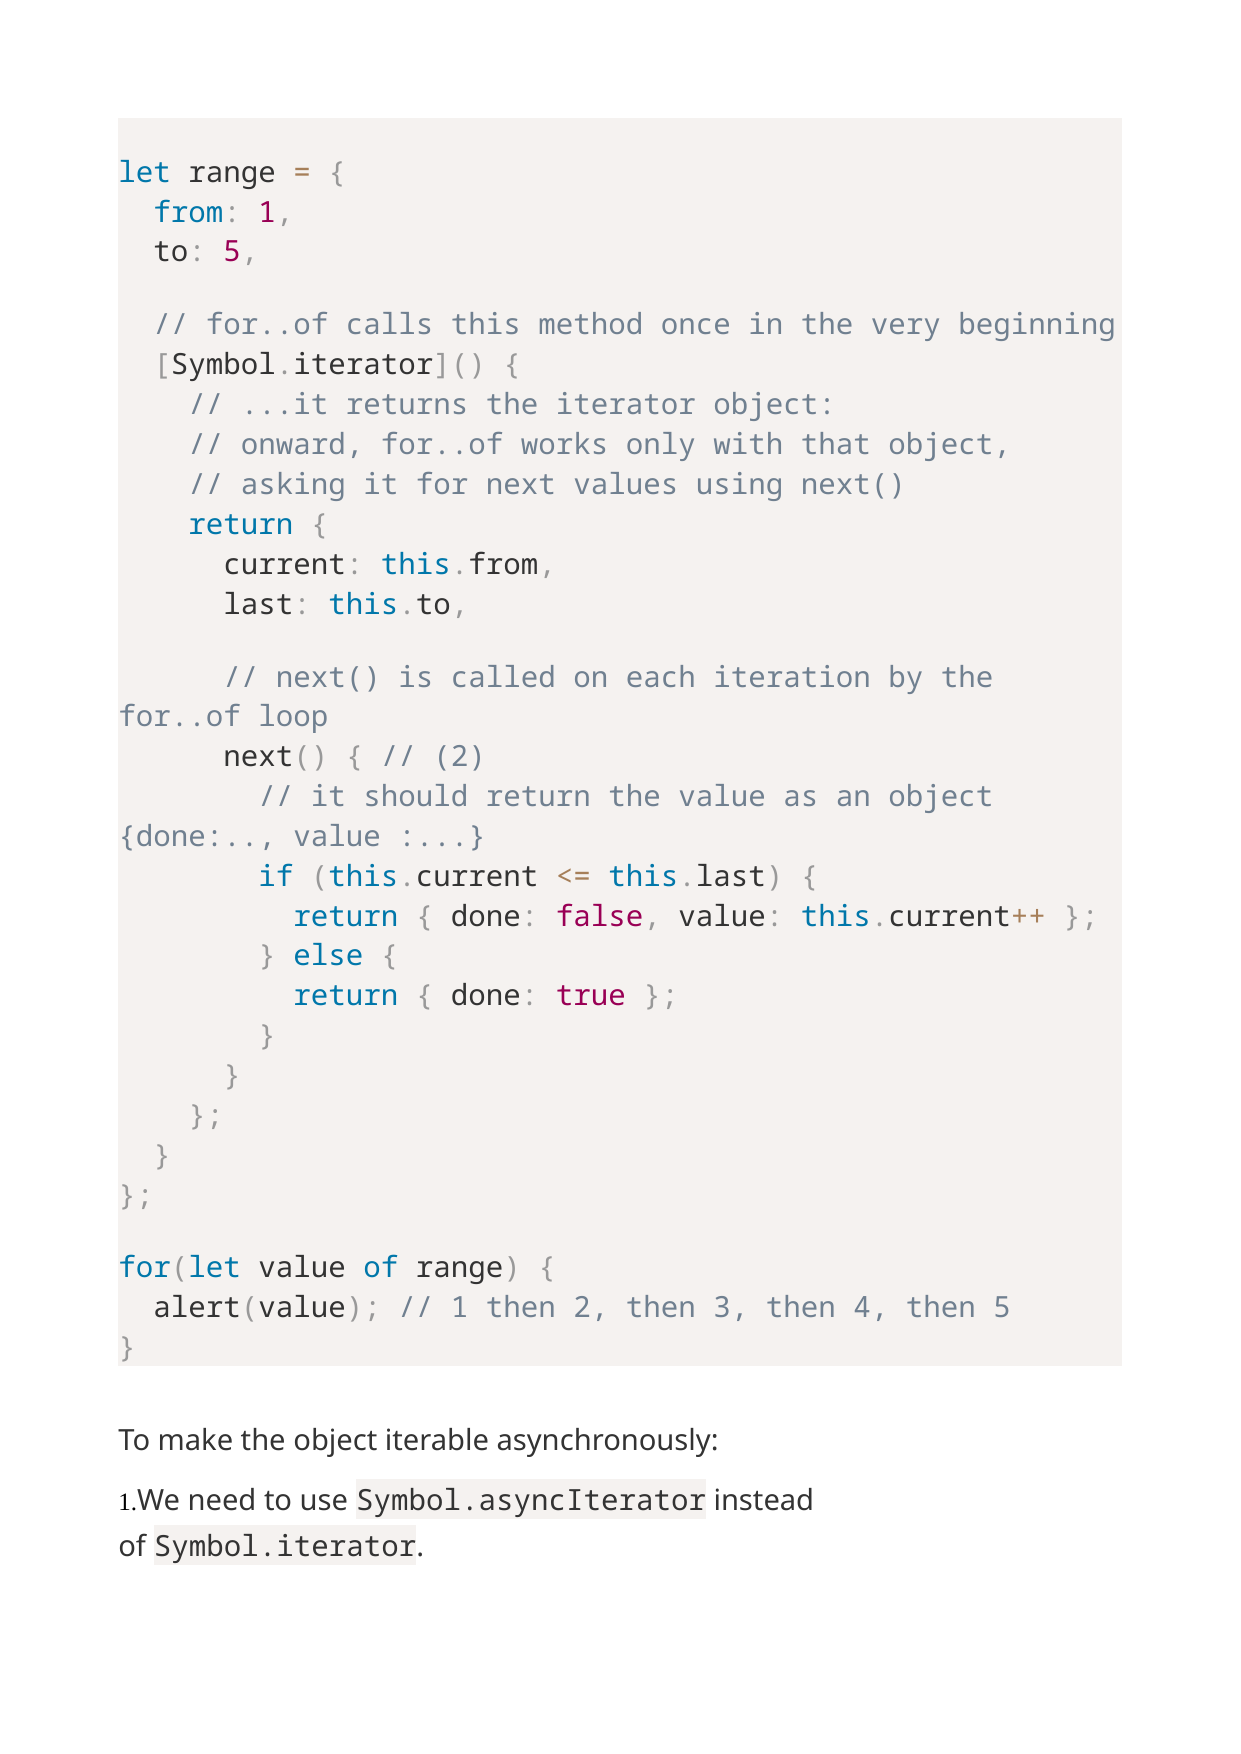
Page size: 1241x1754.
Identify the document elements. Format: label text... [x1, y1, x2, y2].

text } [118, 1014, 1122, 1054]
text // next() is called on each iteration by the for..of loop [118, 656, 1122, 735]
text alert(value); // 1 then 2, then 3, then 4, then 5 [118, 1286, 1122, 1326]
text to: 5, [118, 231, 1122, 271]
text from: 1, [118, 191, 1122, 231]
text for(let value of range) { [118, 1247, 1122, 1286]
text return { [118, 503, 1122, 543]
text [Symbol.iterator]() { [118, 343, 1122, 383]
text } [118, 1134, 1122, 1174]
text let range = { [118, 151, 1122, 191]
text // ...it returns the iterator object: [118, 383, 1122, 423]
text return { done: true }; [118, 974, 1122, 1014]
text To make the object iterable asynchronously: [118, 1419, 1122, 1459]
text } [118, 1054, 1122, 1094]
text // it should return the value as an object {done:.., value :...} [118, 775, 1122, 855]
text }; [118, 1094, 1122, 1134]
text }; [118, 1174, 1122, 1214]
text if (this.current <= this.last) { [118, 855, 1122, 895]
text current: this.from, [118, 543, 1122, 583]
text return { done: false, value: this.current++ }; [118, 895, 1122, 935]
text // for..of calls this method once in the very beginning [118, 304, 1122, 343]
list We need to use Symbol.asyncIterator instead of Symbol.iterator. [118, 1479, 1122, 1565]
text } else { [118, 935, 1122, 974]
text last: this.to, [118, 583, 1122, 623]
text } [118, 1326, 1122, 1366]
text next() { // (2) [118, 735, 1122, 775]
text // onward, for..of works only with that object, [118, 423, 1122, 463]
text // asking it for next values using next() [118, 463, 1122, 503]
